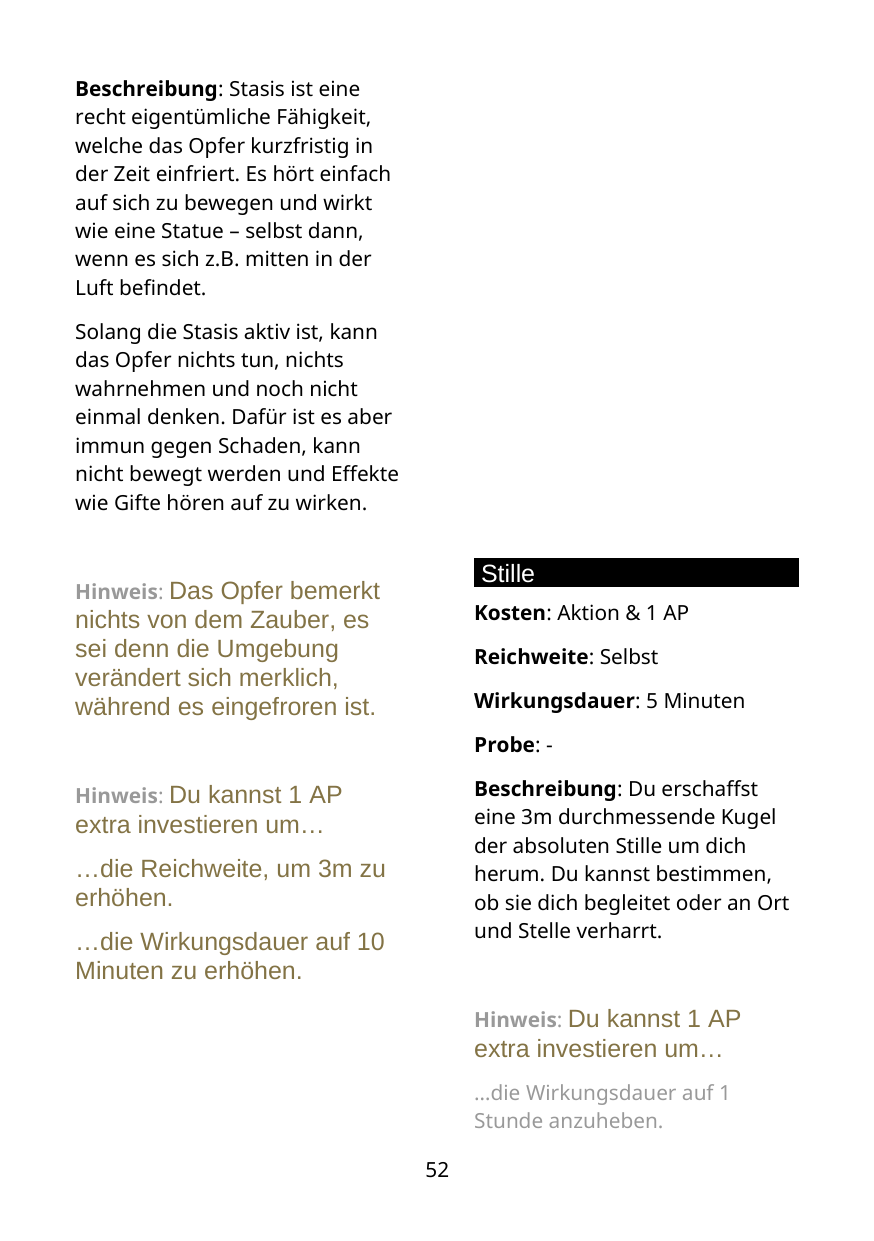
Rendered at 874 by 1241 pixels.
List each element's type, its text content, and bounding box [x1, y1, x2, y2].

text Kosten: Aktion & 1 AP [474, 598, 799, 626]
text …die Wirkungsdauer auf 1 Stunde anzuheben. [474, 1078, 799, 1135]
text Reichweite: Selbst [474, 642, 799, 670]
text Hinweis: Das Opfer bemerkt nichts von dem Zauber, es sei denn die Umgebung verändert sich merklich, während es eingefroren ist. [75, 576, 400, 720]
text Solang die Stasis aktiv ist, kann das Opfer nichts tun, nichts wahrnehmen und noch nicht einmal denken. Dafür ist es aber immun gegen Schaden, kann nicht bewegt werden und Effekte wie Gifte hören auf zu wirken. [75, 317, 400, 516]
text Wirkungsdauer: 5 Minuten [474, 686, 799, 714]
text Beschreibung: Stasis ist eine recht eigentümliche Fähigkeit, welche das Opfer kurzfristig in der Zeit einfriert. Es hört einfach auf sich zu bewegen und wirkt wie eine Statue – selbst dann, wenn es sich z.B. mitten in der Luft befindet. [75, 74, 400, 301]
subtitle Stille [474, 558, 799, 587]
text …die Wirkungsdauer auf 10 Minuten zu erhöhen. [75, 927, 400, 984]
text Hinweis: Du kannst 1 AP extra investieren um… [474, 1004, 799, 1063]
text …die Reichweite, um 3m zu erhöhen. [75, 854, 400, 911]
text Probe: - [474, 730, 799, 758]
text Beschreibung: Du erschaffst eine 3m durchmessende Kugel der absoluten Stille um dich herum. Du kannst bestimmen, ob sie dich begleitet oder an Ort und Stelle verharrt. [474, 774, 799, 944]
text Hinweis: Du kannst 1 AP extra investieren um… [75, 780, 400, 838]
